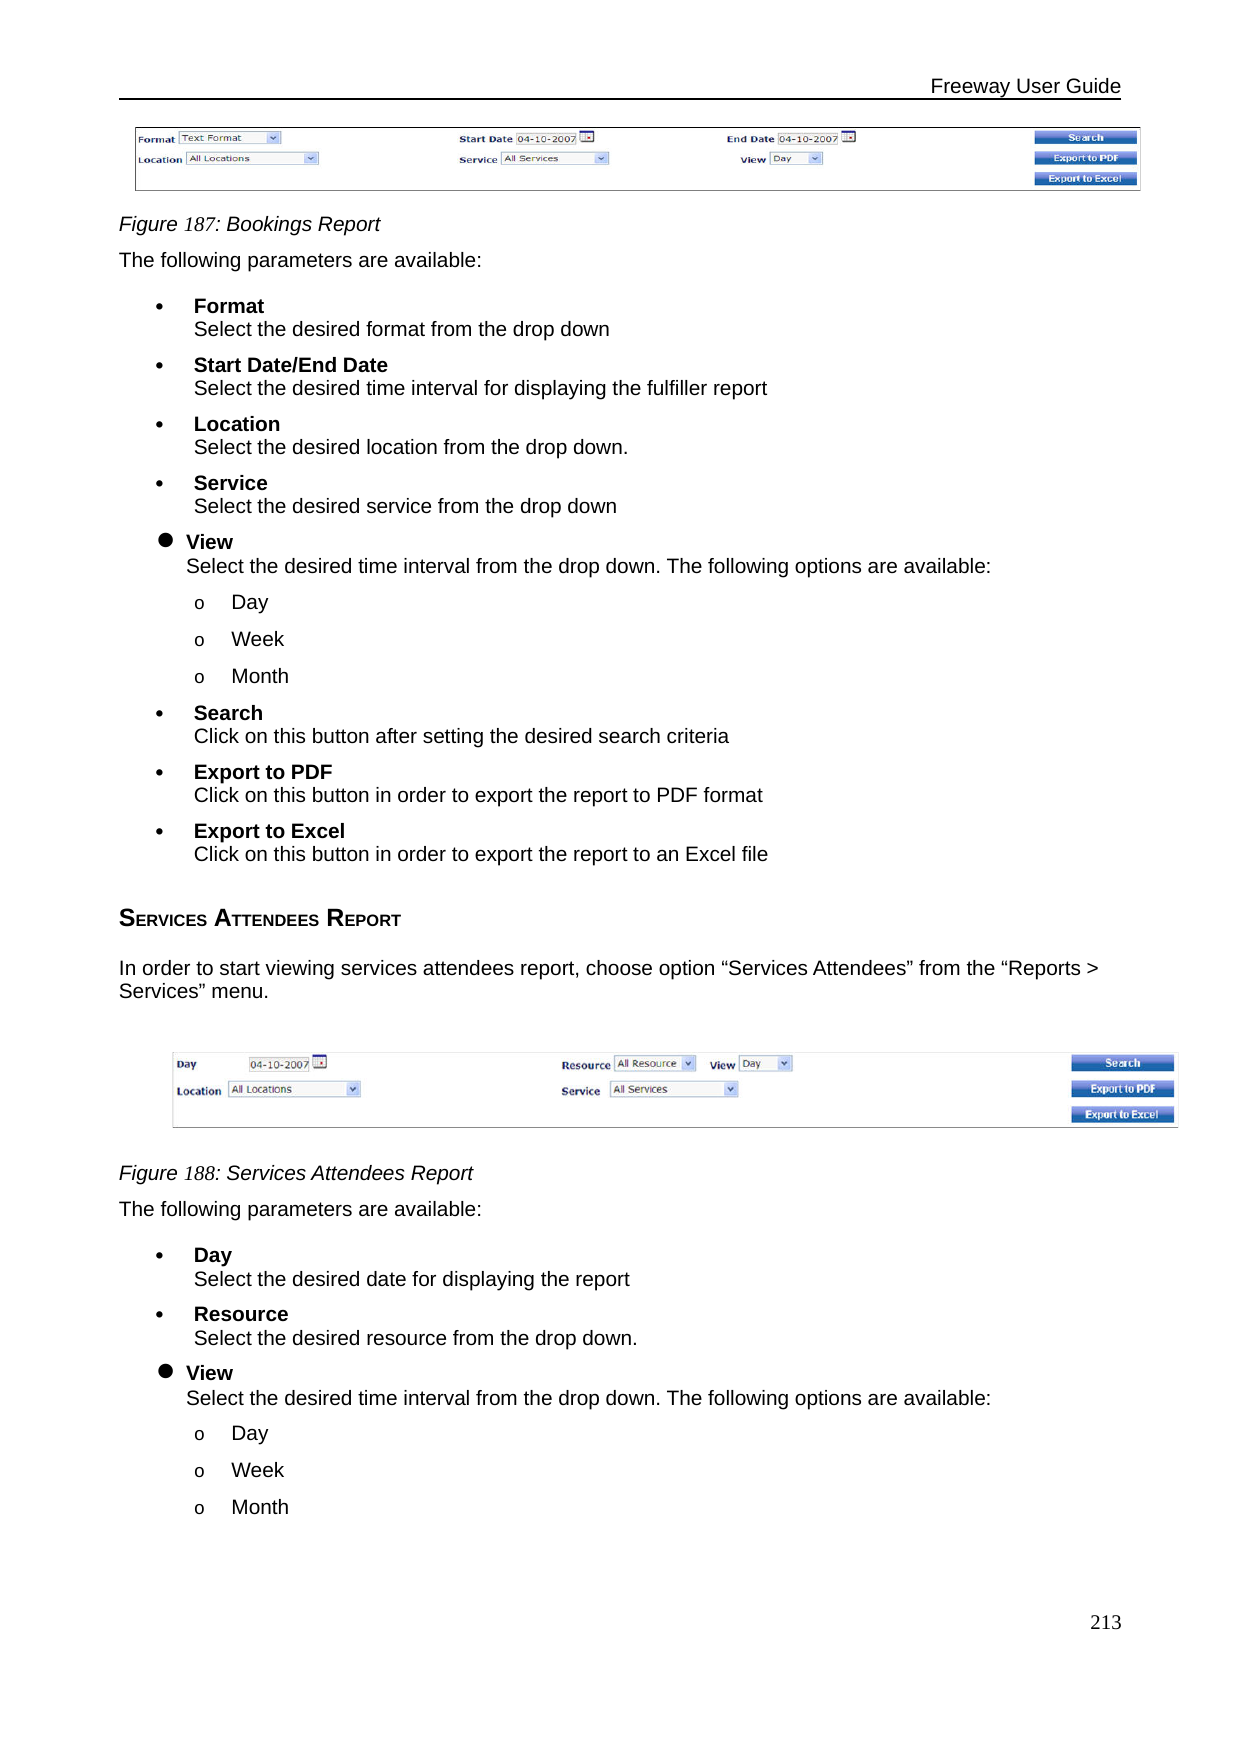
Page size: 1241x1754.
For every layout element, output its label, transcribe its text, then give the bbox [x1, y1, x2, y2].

list Export to PDF Click on this button in order to export the report to PDF format [156, 761, 1121, 807]
list Month [194, 664, 1121, 689]
list Location Select the desired location from the drop down. [156, 413, 1121, 459]
text In order to start viewing services attendees report, choose option “Services Attendees” from the “Reports > Services” menu. [119, 956, 1121, 1003]
list Resource Select the desired resource from the drop down. [156, 1303, 1121, 1349]
text Figure 187: Bookings Report [119, 212, 1121, 236]
list Day Select the desired date for displaying the report [156, 1244, 1121, 1290]
list Search Click on this button after setting the desired search criteria [156, 702, 1121, 748]
subtitle Services Attendees Report [119, 903, 1121, 931]
list Month [194, 1496, 1121, 1520]
text The following parameters are available: [119, 1197, 1121, 1221]
text The following parameters are available: [119, 248, 1121, 272]
picture [135, 127, 1141, 191]
list Day [194, 591, 1121, 615]
list View Select the desired time interval from the drop down. The following options are available: [156, 531, 1121, 578]
list View Select the desired time interval from the drop down. The following options are available: [156, 1362, 1121, 1409]
list Service Select the desired service from the drop down [156, 472, 1121, 518]
picture [172, 1052, 1179, 1128]
list Week [194, 628, 1121, 652]
list Week [194, 1459, 1121, 1483]
list Day [194, 1422, 1121, 1446]
list Format Select the desired format from the drop down [156, 295, 1121, 341]
list Export to Excel Click on this button in order to export the report to an Excel file [156, 819, 1121, 866]
text Figure 188: Services Attendees Report [119, 1162, 1121, 1185]
list Start Date/End Date Select the desired time interval for displaying the fulfiller report [156, 354, 1121, 400]
